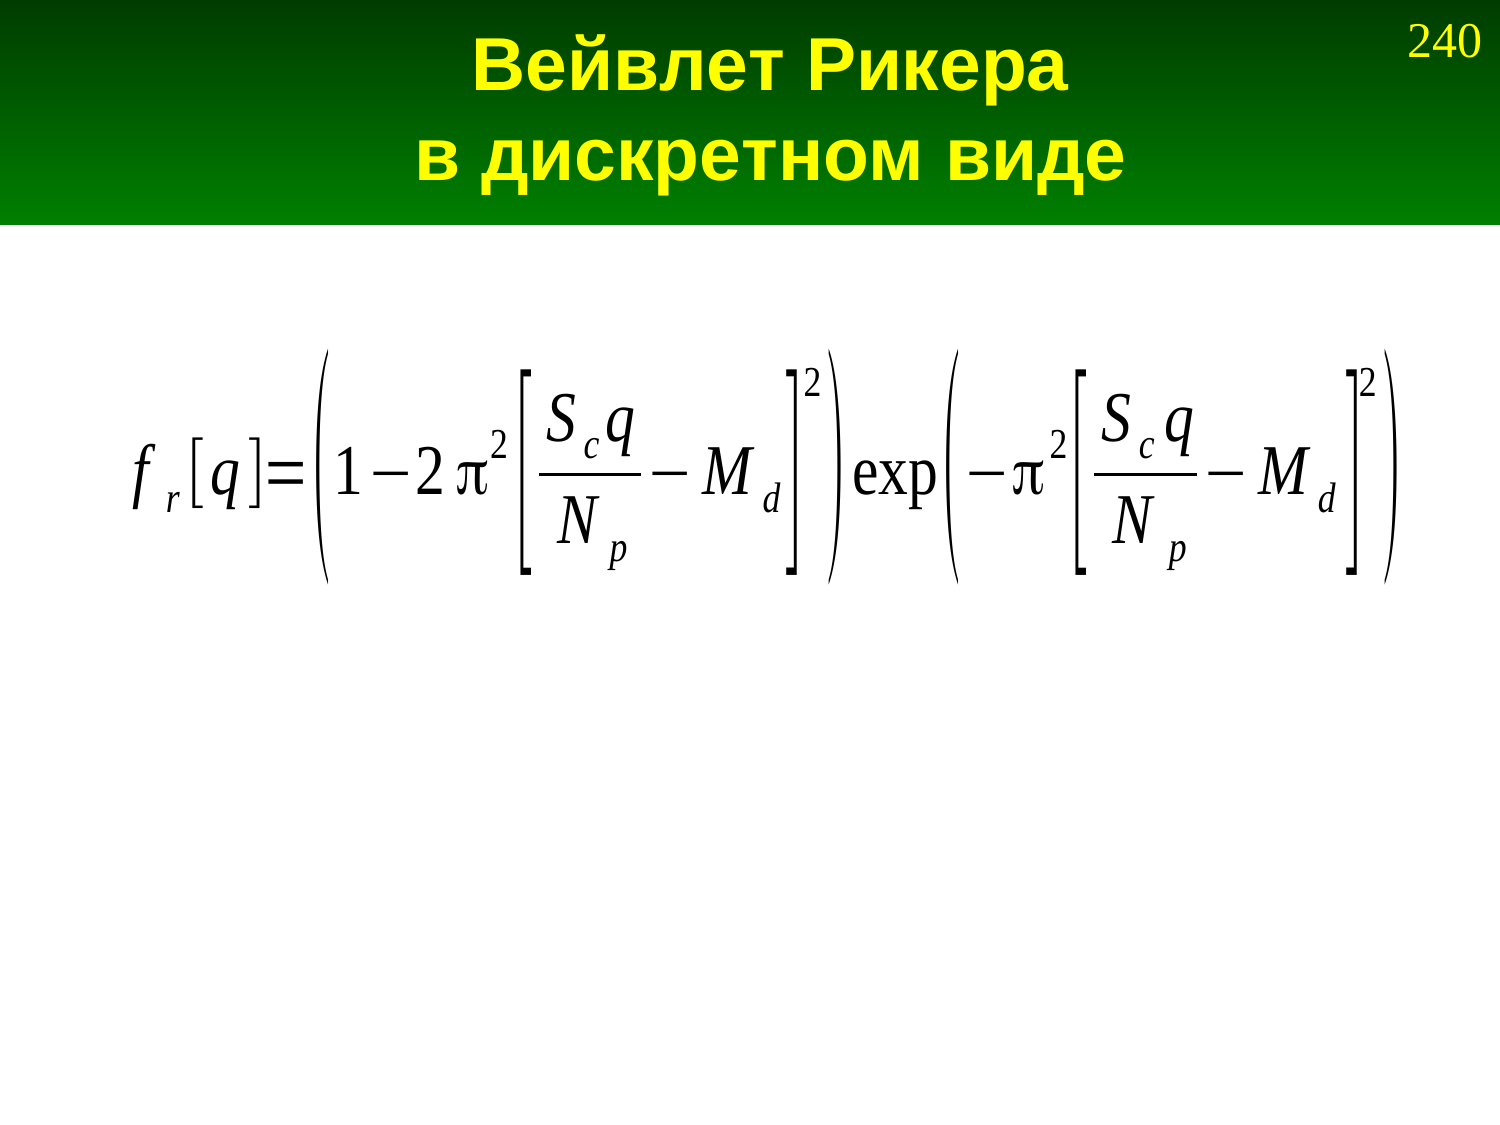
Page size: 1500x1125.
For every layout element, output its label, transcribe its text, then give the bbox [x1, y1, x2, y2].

chart [106, 347, 1417, 591]
title Вейвлет Рикера в дискретном виде [100, 7, 1441, 204]
